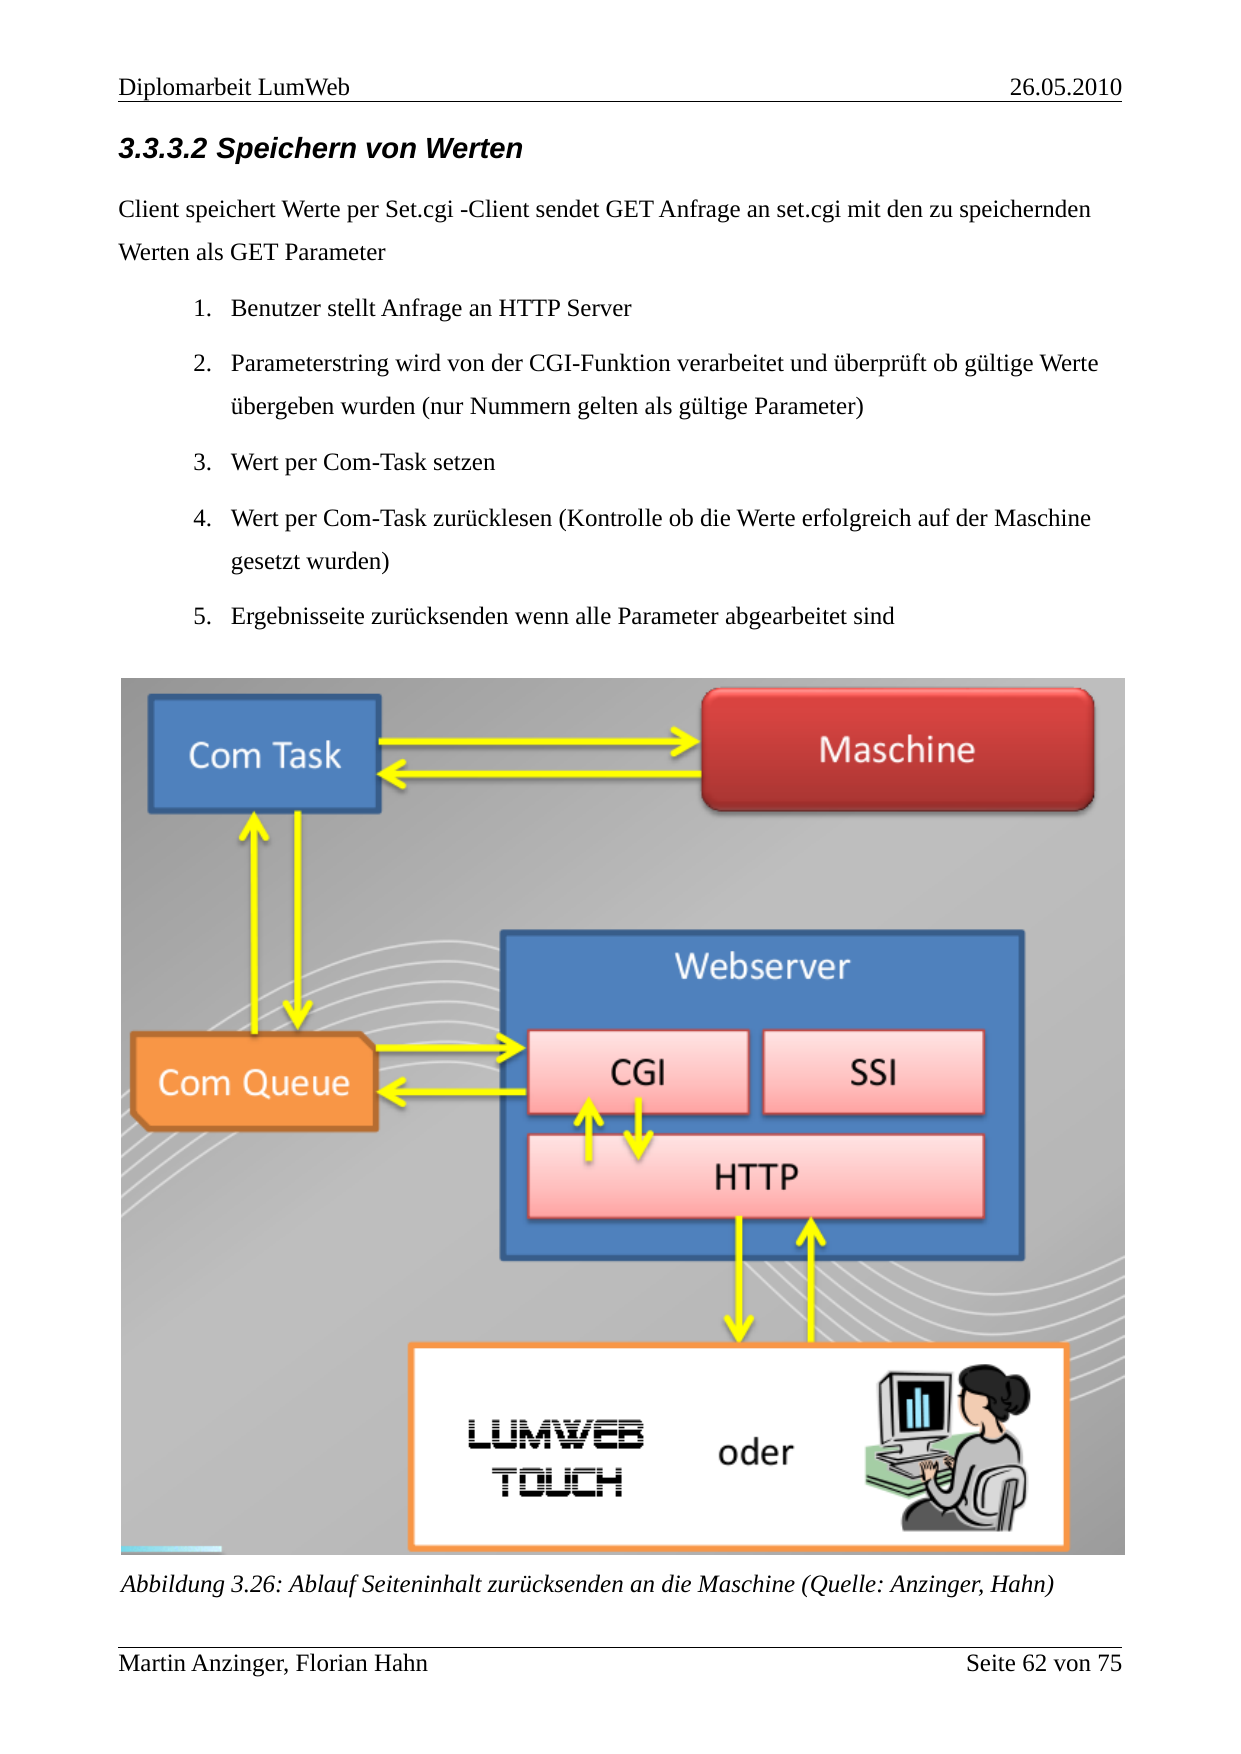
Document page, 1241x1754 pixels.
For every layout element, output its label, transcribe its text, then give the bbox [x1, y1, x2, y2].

list Ergebnisseite zurücksenden wenn alle Parameter abgearbeitet sind [193, 601, 1122, 630]
subtitle Speichern von Werten [118, 131, 1122, 165]
picture [121, 678, 1125, 1555]
text Client speichert Werte per Set.cgi -Client sendet GET Anfrage an set.cgi mit den zu speichernden Werten als GET Parameter [118, 194, 1122, 266]
list Parameterstring wird von der CGI-Funktion verarbeitet und überprüft ob gültige Werte übergeben wurden (nur Nummern gelten als gültige Parameter) [193, 348, 1122, 420]
text Abbildung 3.26: Ablauf Seiteninhalt zurücksenden an die Maschine (Quelle: Anzinger, Hahn) [121, 1555, 1124, 1597]
list Wert per Com-Task setzen [193, 447, 1122, 476]
list Benutzer stellt Anfrage an HTTP Server [193, 293, 1122, 321]
list Wert per Com-Task zurücklesen (Kontrolle ob die Werte erfolgreich auf der Maschine gesetzt wurden) [193, 503, 1122, 574]
